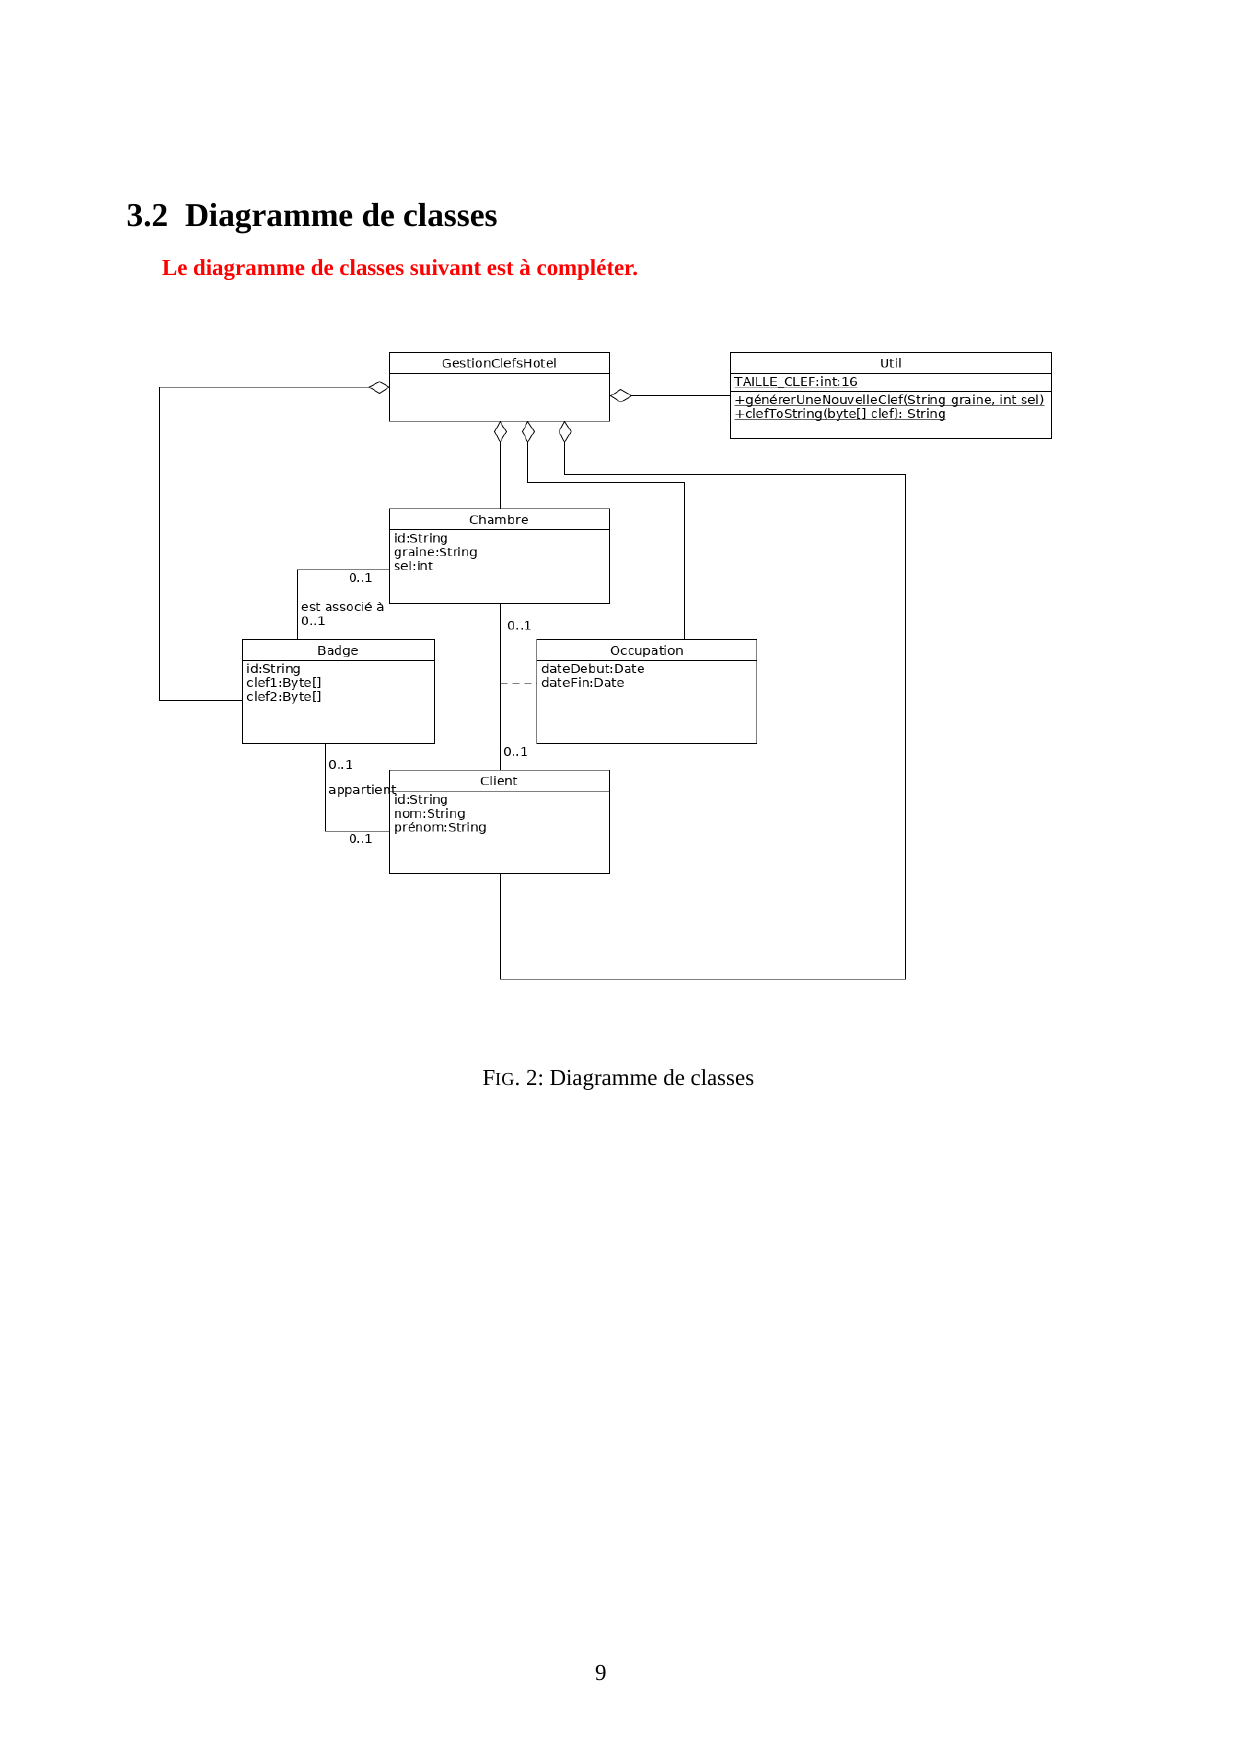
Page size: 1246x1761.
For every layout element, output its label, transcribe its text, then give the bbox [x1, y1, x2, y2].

subtitle 3.2 Diagramme de classes [126, 195, 1075, 234]
text Le diagramme de classes suivant est à compléter. [126, 254, 1075, 281]
text Fig. 2: Diagramme de classes [126, 1064, 1075, 1090]
picture [131, 334, 1070, 1013]
